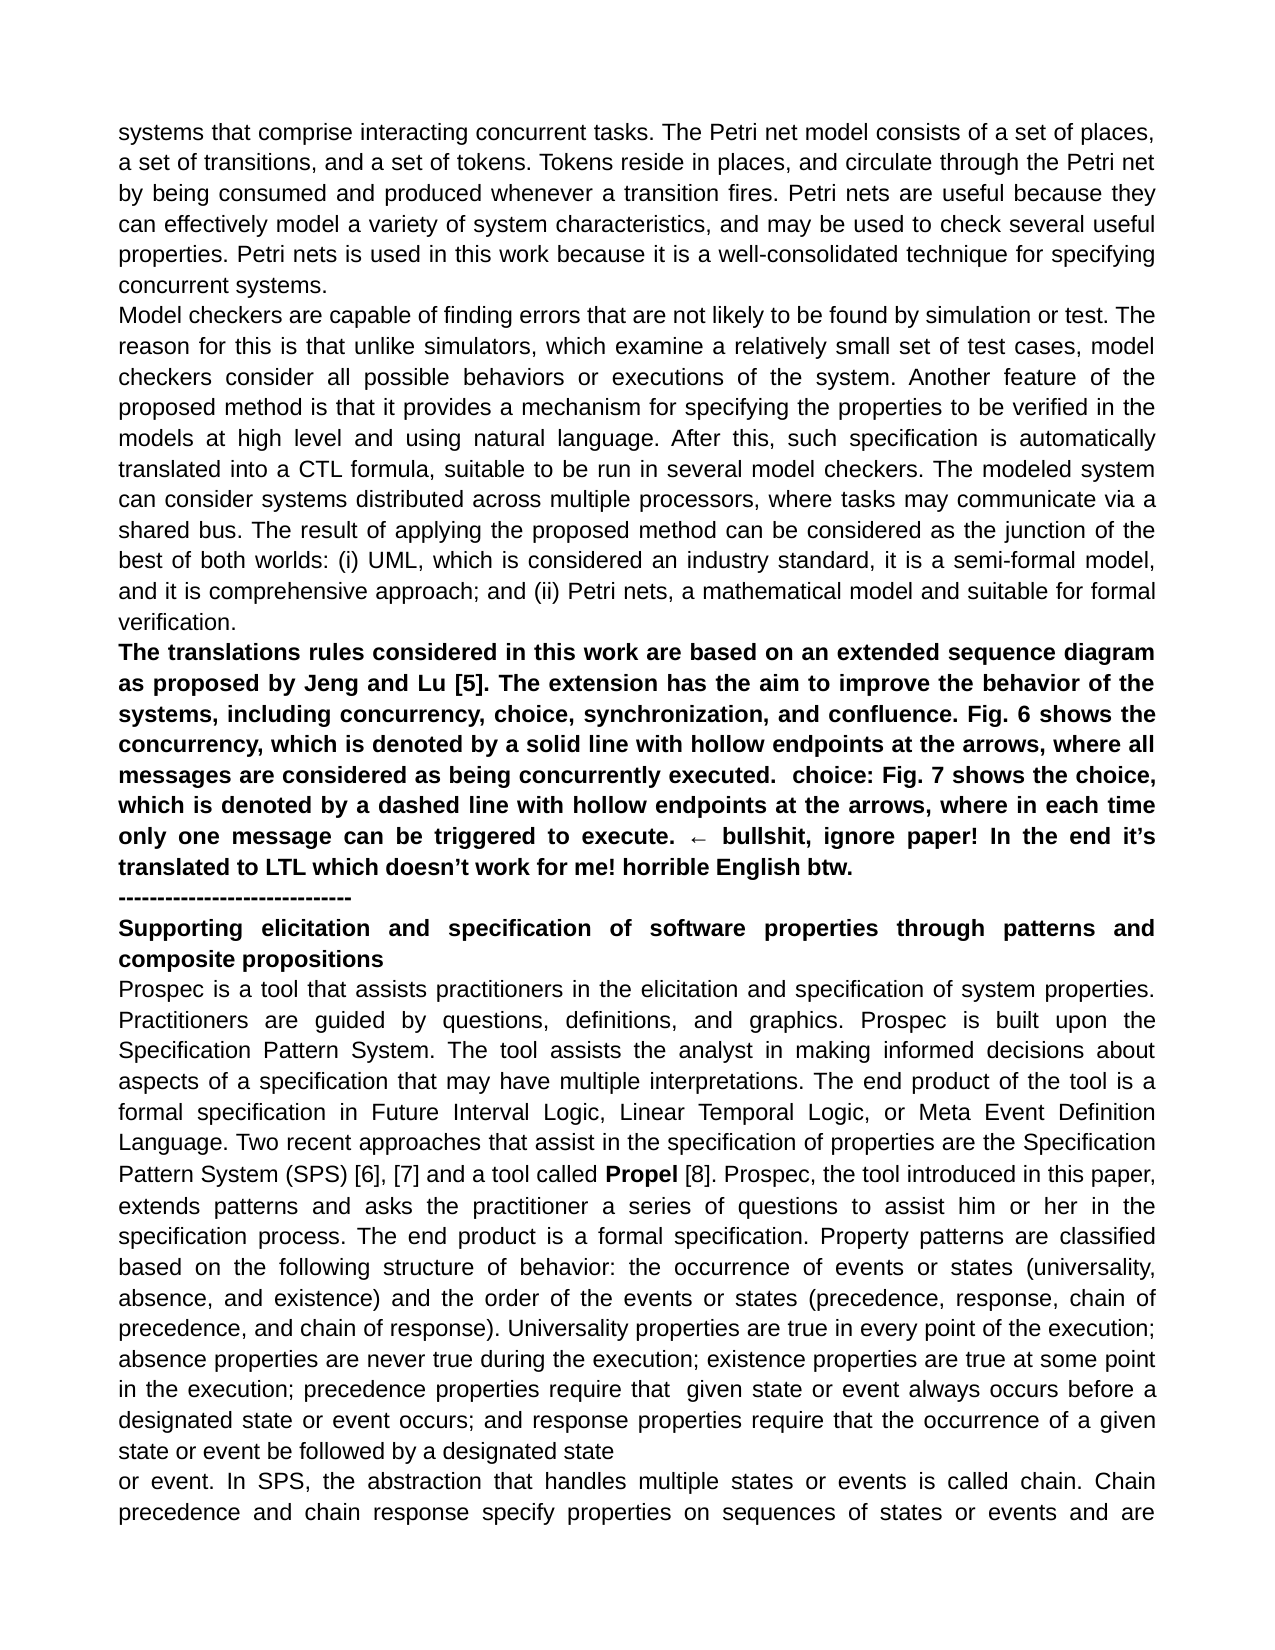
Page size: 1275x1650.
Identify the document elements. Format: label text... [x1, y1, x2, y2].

text Model checkers are capable of finding errors that are not likely to be found by simulation or test. The reason for this is that unlike simulators, which examine a relatively small set of test cases, model checkers consider all possible behaviors or executions of the system. Another feature of the proposed method is that it provides a mechanism for specifying the properties to be verified in the models at high level and using natural language. After this, such specification is automatically translated into a CTL formula, suitable to be run in several model checkers. The modeled system can consider systems distributed across multiple processors, where tasks may communicate via a shared bus. The result of applying the proposed method can be considered as the junction of the best of both worlds: (i) UML, which is considered an industry standard, it is a semi-formal model, and it is comprehensive approach; and (ii) Petri nets, a mathematical model and suitable for formal verification. [118, 302, 1157, 635]
text The translations rules considered in this work are based on an extended sequence diagram as proposed by Jeng and Lu [5]. The extension has the aim to improve the behavior of the systems, including concurrency, choice, synchronization, and confluence. Fig. 6 shows the concurrency, which is denoted by a solid line with hollow endpoints at the arrows, where all messages are considered as being concurrently executed. choice: Fig. 7 shows the choice, which is denoted by a dashed line with hollow endpoints at the arrows, where in each time only one message can be triggered to execute. ← bullshit, ignore paper! In the end it’s translated to LTL which doesn’t work for me! horrible English btw. [118, 639, 1157, 880]
text systems that comprise interacting concurrent tasks. The Petri net model consists of a set of places, a set of transitions, and a set of tokens. Tokens reside in places, and circulate through the Petri net by being consumed and produced whenever a transition fires. Petri nets are useful because they can effectively model a variety of system characteristics, and may be used to check several useful properties. Petri nets is used in this work because it is a well-consolidated technique for specifying concurrent systems. [118, 118, 1157, 298]
text Supporting elicitation and specification of software properties through patterns and composite propositions [118, 914, 1157, 972]
text ------------------------------ [118, 884, 1157, 911]
text or event. In SPS, the abstraction that handles multiple states or events is called chain. Chain precedence and chain response specify properties on sequences of states or events and are [118, 1468, 1157, 1525]
text Prospec is a tool that assists practitioners in the elicitation and specification of system properties. Practitioners are guided by questions, definitions, and graphics. Prospec is built upon the Specification Pattern System. The tool assists the analyst in making informed decisions about aspects of a specification that may have multiple interpretations. The end product of the tool is a formal specification in Future Interval Logic, Linear Temporal Logic, or Meta Event Definition Language. Two recent approaches that assist in the specification of properties are the Specification Pattern System (SPS) [6], [7] and a tool called Propel [8]. Prospec, the tool introduced in this paper, extends patterns and asks the practitioner a series of questions to assist him or her in the specification process. The end product is a formal specification. Property patterns are classified based on the following structure of behavior: the occurrence of events or states (universality, absence, and existence) and the order of the events or states (precedence, response, chain of precedence, and chain of response). Universality properties are true in every point of the execution; absence properties are never true during the execution; existence properties are true at some point in the execution; precedence properties require that given state or event always occurs before a designated state or event occurs; and response properties require that the occurrence of a given state or event be followed by a designated state [118, 976, 1157, 1464]
